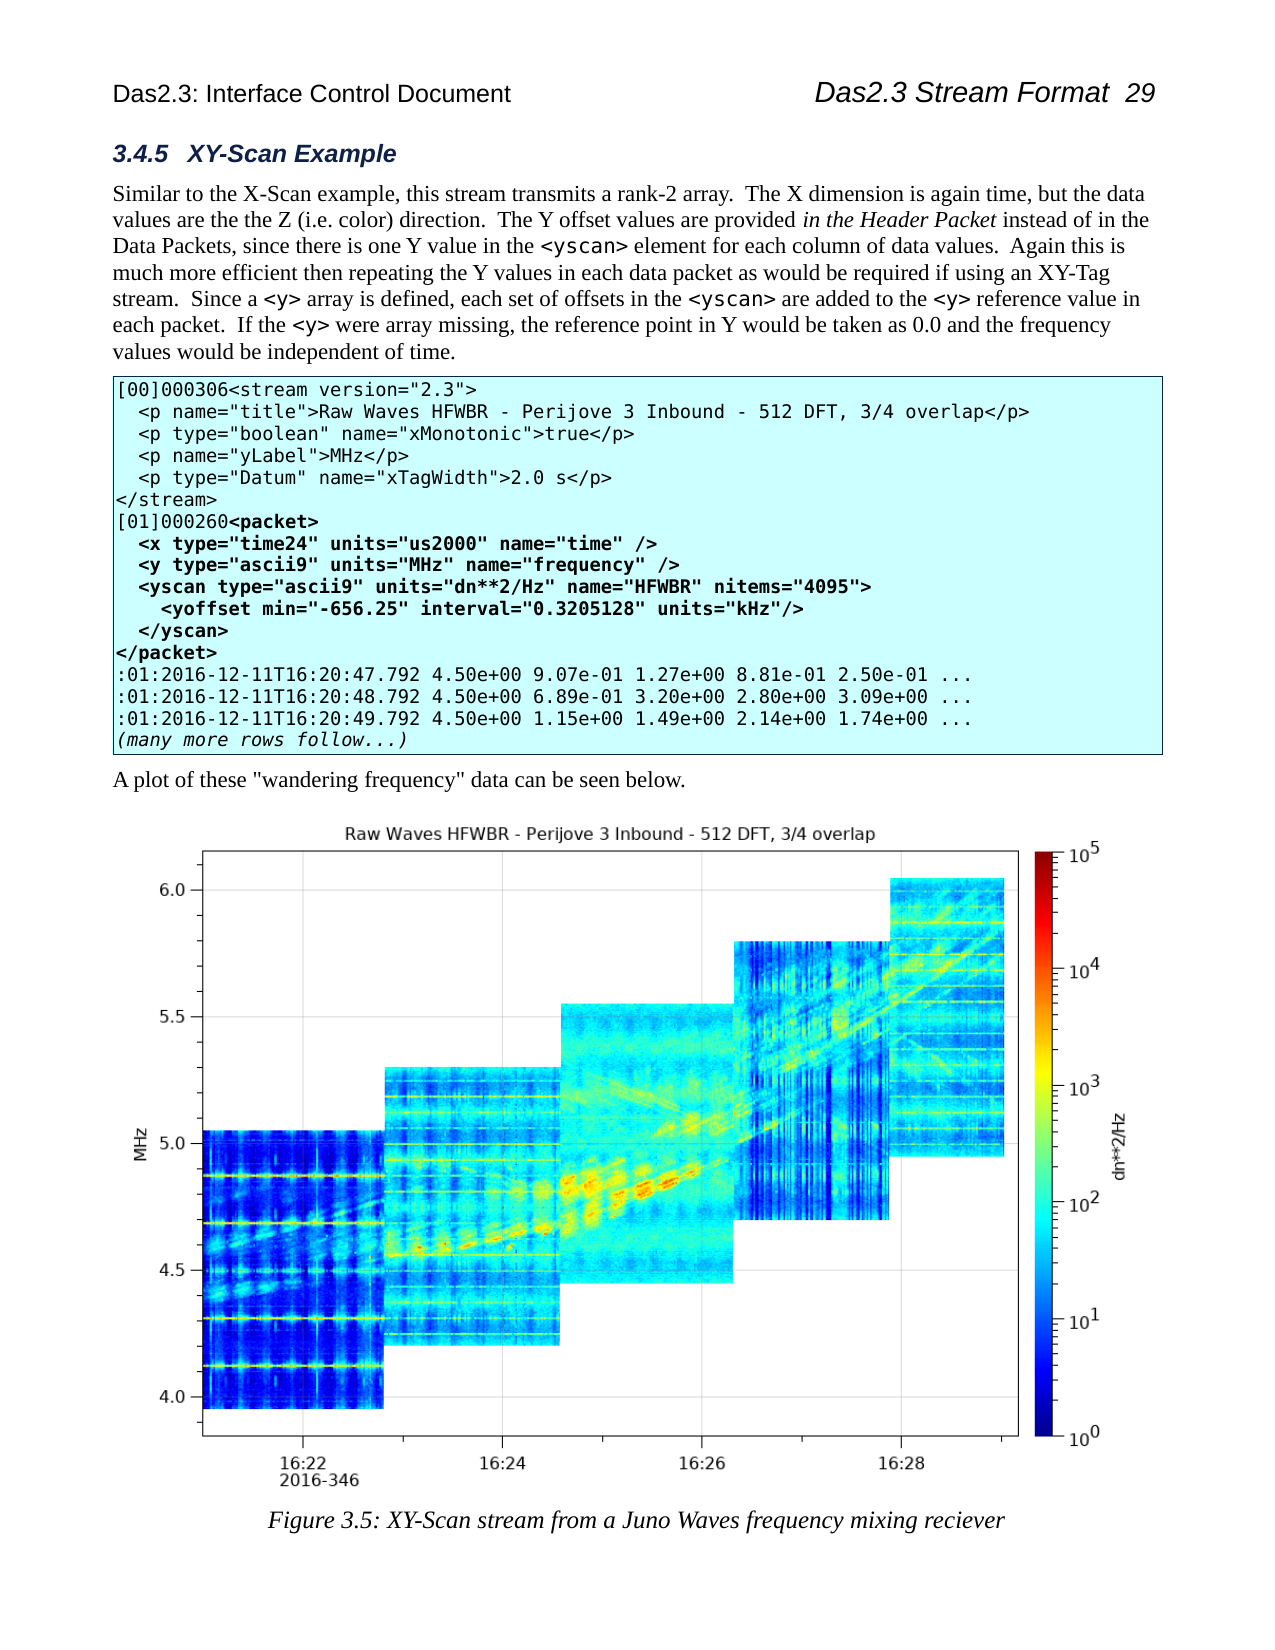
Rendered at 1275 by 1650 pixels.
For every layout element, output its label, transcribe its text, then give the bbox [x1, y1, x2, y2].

text Similar to the X-Scan example, this stream transmits a rank-2 array. The X dimension is again time, but the data values are the the Z (i.e. color) direction. The Y offset values are provided in the Header Packet instead of in the Data Packets, since there is one Y value in the <yscan> element for each column of data values. Again this is much more efficient then repeating the Y values in each data packet as would be required if using an XY-Tag stream. Since a <y> array is defined, each set of offsets in the <yscan> are added to the <y> reference value in each packet. If the <y> were array missing, the reference point in Y would be taken as 0.0 and the frequency values would be independent of time. [112, 180, 1162, 364]
text <y type="ascii9" units="MHz" name="frequency" /> [114, 551, 1162, 573]
subtitle XY-Scan Example [112, 138, 1162, 167]
text </stream> [114, 486, 1162, 507]
text <p name="title">Raw Waves HFWBR - Perijove 3 Inbound - 512 DFT, 3/4 overlap</p> [114, 398, 1162, 420]
picture [133, 817, 1142, 1501]
text <yscan type="ascii9" units="dn**2/Hz" name="HFWBR" nitems="4095"> [114, 573, 1162, 595]
text <p name="yLabel">MHz</p> [114, 442, 1162, 464]
text <yoffset min="-656.25" interval="0.3205128" units="kHz"/> [114, 595, 1162, 617]
text <x type="time24" units="us2000" name="time" /> [114, 529, 1162, 551]
text <p type="boolean" name="xMonotonic">true</p> [114, 420, 1162, 442]
text :01:2016-12-11T16:20:47.792 4.50e+00 9.07e-01 1.27e+00 8.81e-01 2.50e-01 ... [114, 661, 1162, 682]
text [00]000306<stream version="2.3"> [114, 377, 1162, 398]
text A plot of these "wandering frequency" data can be seen below. [112, 766, 1162, 793]
text :01:2016-12-11T16:20:48.792 4.50e+00 6.89e-01 3.20e+00 2.80e+00 3.09e+00 ... [114, 682, 1162, 704]
text <p type="Datum" name="xTagWidth">2.0 s</p> [114, 464, 1162, 486]
text </packet> [114, 639, 1162, 661]
text [01]000260<packet> [114, 507, 1162, 529]
text Figure 3.5: XY-Scan stream from a Juno Waves frequency mixing reciever [134, 1501, 1141, 1534]
text </yscan> [114, 617, 1162, 639]
text :01:2016-12-11T16:20:49.792 4.50e+00 1.15e+00 1.49e+00 2.14e+00 1.74e+00 ... [114, 704, 1162, 726]
text (many more rows follow...) [114, 726, 1162, 754]
